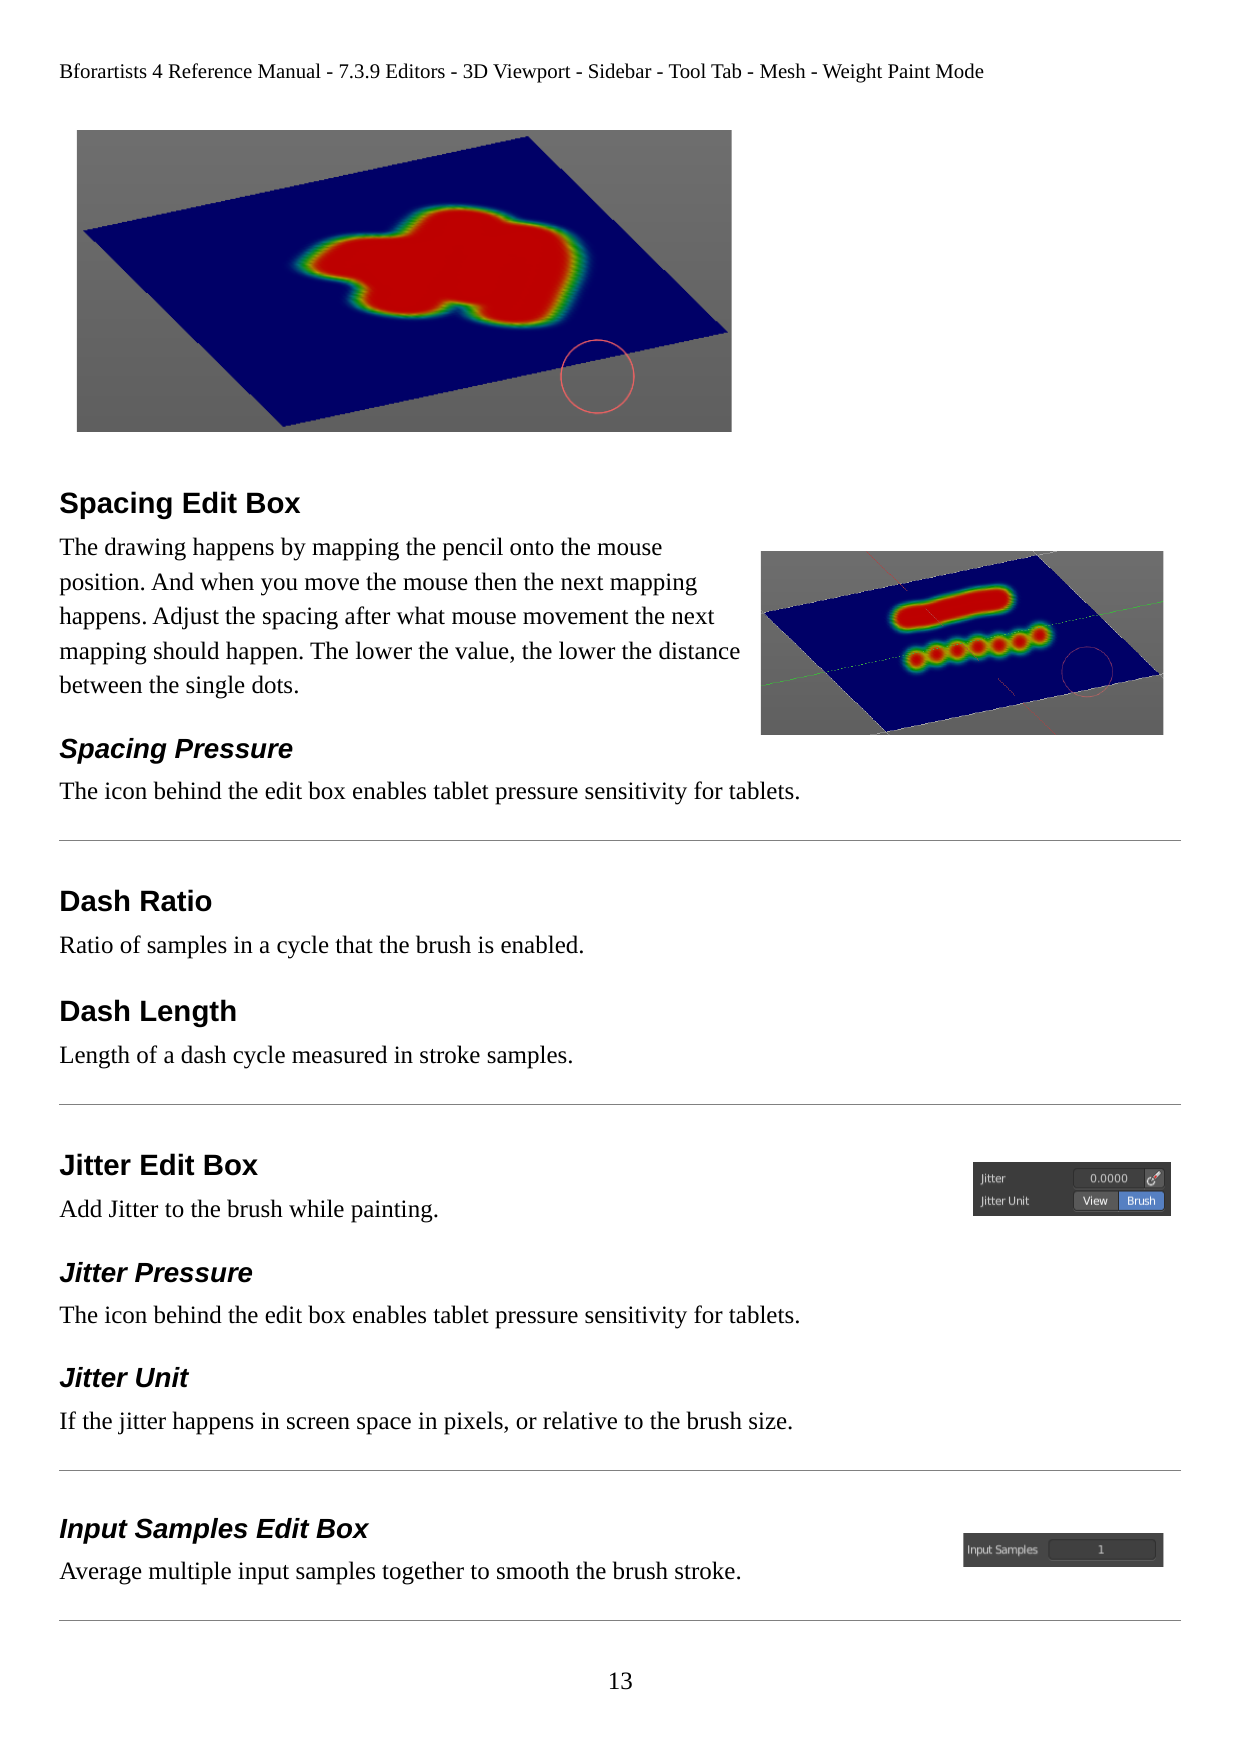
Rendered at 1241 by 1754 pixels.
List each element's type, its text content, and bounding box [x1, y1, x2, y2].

picture [973, 1162, 1171, 1216]
text Ratio of samples in a cycle that the brush is enabled. [59, 930, 1181, 959]
subtitle Jitter Unit [59, 1362, 1181, 1394]
subtitle Dash Ratio [59, 884, 1181, 918]
picture [963, 1533, 1164, 1567]
text The drawing happens by mapping the pencil onto the mouse position. And when you move the mouse then the next mapping happens. Adjust the spacing after what mouse movement the next mapping should happen. The lower the value, the lower the distance between the single dots. [59, 532, 1181, 699]
subtitle Jitter Edit Box [59, 1148, 1181, 1182]
text The icon behind the edit box enables tablet pressure sensitivity for tablets. [59, 776, 1181, 805]
text The icon behind the edit box enables tablet pressure sensitivity for tablets. [59, 1300, 1181, 1329]
picture [760, 551, 1164, 735]
text Length of a dash cycle measured in stroke samples. [59, 1040, 1181, 1069]
text Average multiple input samples together to smooth the brush stroke. [59, 1556, 1181, 1585]
subtitle Dash Length [59, 994, 1181, 1028]
subtitle Spacing Pressure [59, 732, 1181, 764]
subtitle Input Samples Edit Box [59, 1512, 1181, 1544]
text If the jitter happens in screen space in pixels, or relative to the brush size. [59, 1406, 1181, 1435]
picture [76, 130, 732, 432]
text Add Jitter to the brush while painting. [59, 1194, 1181, 1223]
subtitle Spacing Edit Box [59, 486, 1181, 520]
subtitle Jitter Pressure [59, 1256, 1181, 1288]
